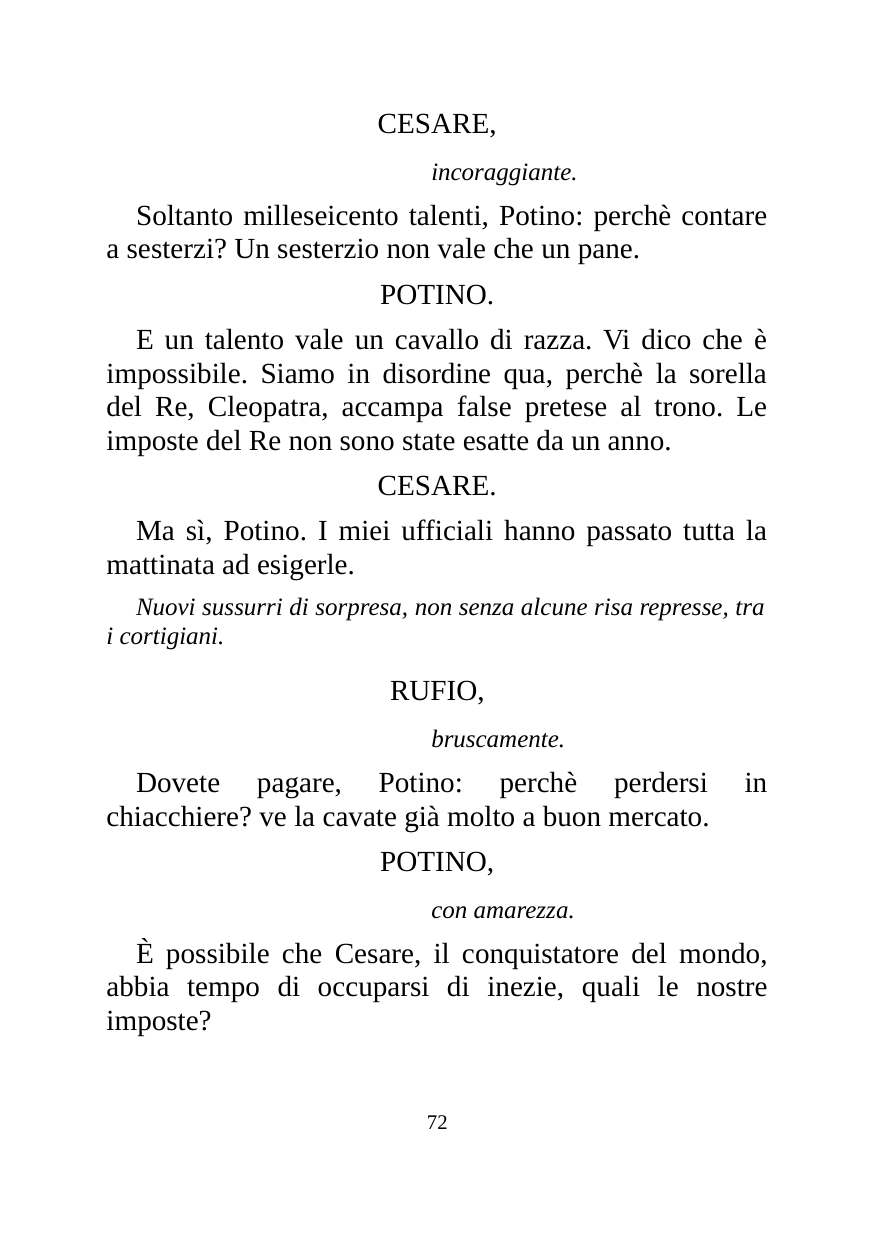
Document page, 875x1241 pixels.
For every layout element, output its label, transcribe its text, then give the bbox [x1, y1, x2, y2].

text CESARE. [106, 468, 768, 502]
text Soltanto milleseicento talenti, Potino: perchè contare a sesterzi? Un sesterzio non vale che un pane. [106, 198, 768, 265]
text RUFIO, [106, 673, 768, 707]
text Nuovi sussurri di sorpresa, non senza alcune risa represse, tra i cortigiani. [106, 592, 768, 650]
text POTINO, [106, 844, 768, 877]
text Dovete pagare, Potino: perchè perdersi in chiacchiere? ve la cavate già molto a buon mercato. [106, 765, 768, 832]
text Ma sì, Potino. I miei ufficiali hanno passato tutta la mattinata ad esigerle. [106, 513, 768, 581]
text incoraggiante. [431, 157, 768, 186]
text POTINO. [106, 277, 768, 310]
text E un talento vale un cavallo di razza. Vi dico che è impossibile. Siamo in disordine qua, perchè la sorella del Re, Cleopatra, accampa false pretese al trono. Le imposte del Re non sono state esatte da un anno. [106, 322, 768, 456]
text con amarezza. [431, 895, 768, 924]
text bruscamente. [431, 724, 768, 753]
text CESARE, [106, 106, 768, 140]
text È possibile che Cesare, il conquistatore del mondo, abbia tempo di occuparsi di inezie, quali le nostre imposte? [106, 936, 768, 1036]
